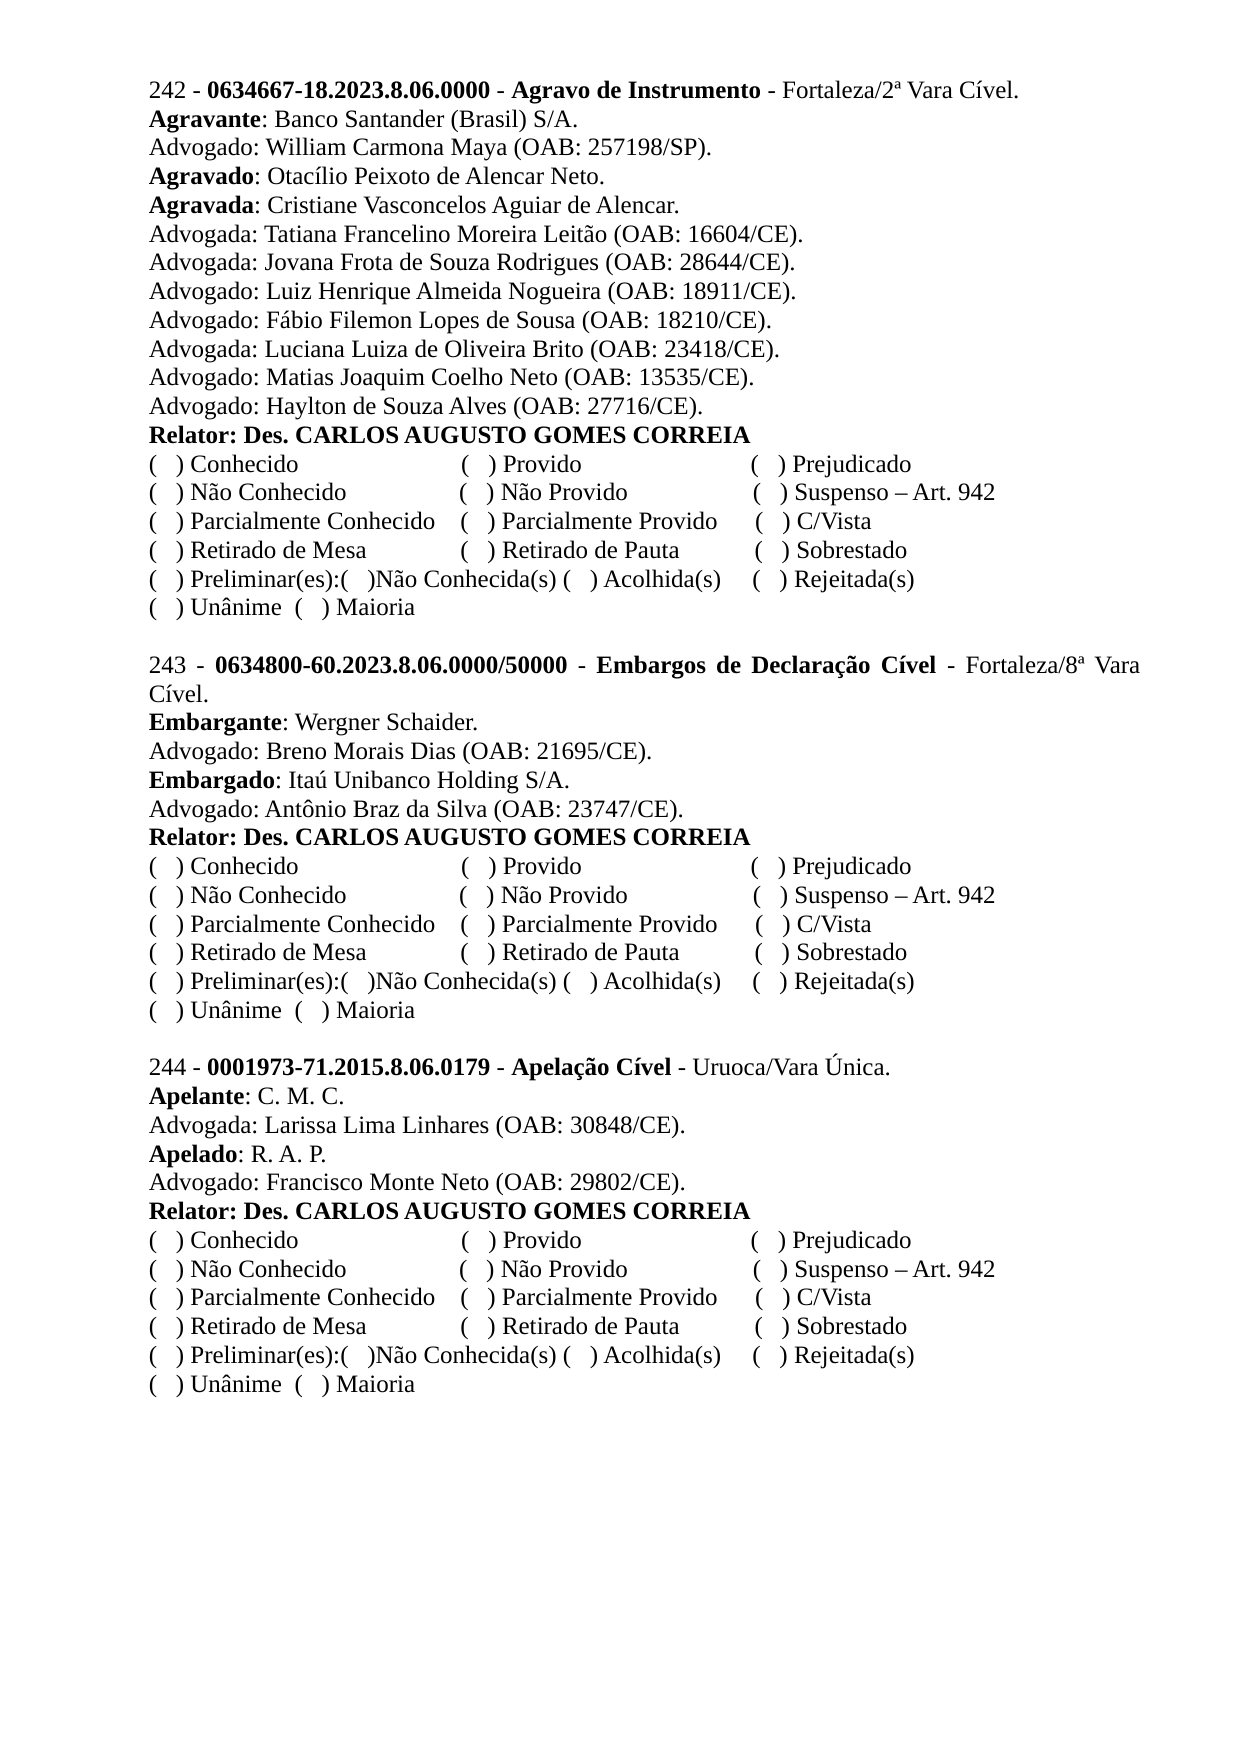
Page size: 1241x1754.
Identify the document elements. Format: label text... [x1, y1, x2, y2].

text Advogado: Francisco Monte Neto (OAB: 29802/CE). [148, 1167, 1141, 1196]
text Relator: Des. CARLOS AUGUSTO GOMES CORREIA [148, 822, 1141, 851]
text Relator: Des. CARLOS AUGUSTO GOMES CORREIA [148, 1196, 1141, 1225]
text Advogada: Luciana Luiza de Oliveira Brito (OAB: 23418/CE). [148, 334, 1141, 362]
text Embargante: Wergner Schaider. [148, 707, 1141, 736]
text Advogado: Antônio Braz da Silva (OAB: 23747/CE). [148, 794, 1141, 822]
text ( ) Preliminar(es):( )Não Conhecida(s) ( ) Acolhida(s) ( ) Rejeitada(s) [148, 966, 1158, 995]
text ( ) Parcialmente Conhecido ( ) Parcialmente Provido ( ) C/Vista [148, 1282, 1158, 1311]
text Advogada: Jovana Frota de Souza Rodrigues (OAB: 28644/CE). [148, 247, 1141, 276]
text ( ) Parcialmente Conhecido ( ) Parcialmente Provido ( ) C/Vista [148, 909, 1158, 937]
text ( ) Preliminar(es):( )Não Conhecida(s) ( ) Acolhida(s) ( ) Rejeitada(s) [148, 1340, 1158, 1369]
text Advogada: Tatiana Francelino Moreira Leitão (OAB: 16604/CE). [148, 219, 1141, 247]
text ( ) Unânime ( ) Maioria [148, 995, 1158, 1024]
text ( ) Parcialmente Conhecido ( ) Parcialmente Provido ( ) C/Vista [148, 506, 1158, 535]
text ( ) Conhecido ( ) Provido ( ) Prejudicado [148, 449, 1141, 477]
text Agravado: Otacílio Peixoto de Alencar Neto. [148, 161, 1141, 190]
text ( ) Retirado de Mesa ( ) Retirado de Pauta ( ) Sobrestado [148, 1311, 1158, 1340]
text 243 - 0634800-60.2023.8.06.0000/50000 - Embargos de Declaração Cível - Fortaleza/8ª Vara Cível. [148, 650, 1141, 707]
text Apelado: R. A. P. [148, 1139, 1141, 1167]
text Advogado: William Carmona Maya (OAB: 257198/SP). [148, 132, 1141, 161]
text 244 - 0001973-71.2015.8.06.0179 - Apelação Cível - Uruoca/Vara Única. [148, 1052, 1141, 1081]
text Advogado: Breno Morais Dias (OAB: 21695/CE). [148, 736, 1141, 765]
text ( ) Não Conhecido ( ) Não Provido ( ) Suspenso – Art. 942 [148, 1254, 1158, 1282]
text ( ) Não Conhecido ( ) Não Provido ( ) Suspenso – Art. 942 [148, 477, 1158, 506]
text Embargado: Itaú Unibanco Holding S/A. [148, 765, 1141, 794]
text Advogado: Luiz Henrique Almeida Nogueira (OAB: 18911/CE). [148, 276, 1141, 305]
text ( ) Conhecido ( ) Provido ( ) Prejudicado [148, 851, 1141, 880]
text Advogada: Larissa Lima Linhares (OAB: 30848/CE). [148, 1110, 1141, 1139]
text ( ) Unânime ( ) Maioria [148, 1369, 1158, 1397]
text Advogado: Haylton de Souza Alves (OAB: 27716/CE). [148, 391, 1141, 420]
text ( ) Retirado de Mesa ( ) Retirado de Pauta ( ) Sobrestado [148, 937, 1158, 966]
text Relator: Des. CARLOS AUGUSTO GOMES CORREIA [148, 420, 1141, 449]
text ( ) Não Conhecido ( ) Não Provido ( ) Suspenso – Art. 942 [148, 880, 1158, 909]
text Advogado: Fábio Filemon Lopes de Sousa (OAB: 18210/CE). [148, 305, 1141, 334]
text Agravada: Cristiane Vasconcelos Aguiar de Alencar. [148, 190, 1141, 219]
text ( ) Retirado de Mesa ( ) Retirado de Pauta ( ) Sobrestado [148, 535, 1158, 564]
text Apelante: C. M. C. [148, 1081, 1141, 1110]
text ( ) Conhecido ( ) Provido ( ) Prejudicado [148, 1225, 1141, 1254]
text 242 - 0634667-18.2023.8.06.0000 - Agravo de Instrumento - Fortaleza/2ª Vara Cível. [148, 75, 1141, 104]
text ( ) Unânime ( ) Maioria [148, 592, 1158, 621]
text Advogado: Matias Joaquim Coelho Neto (OAB: 13535/CE). [148, 362, 1141, 391]
text Agravante: Banco Santander (Brasil) S/A. [148, 104, 1141, 132]
text ( ) Preliminar(es):( )Não Conhecida(s) ( ) Acolhida(s) ( ) Rejeitada(s) [148, 564, 1158, 592]
